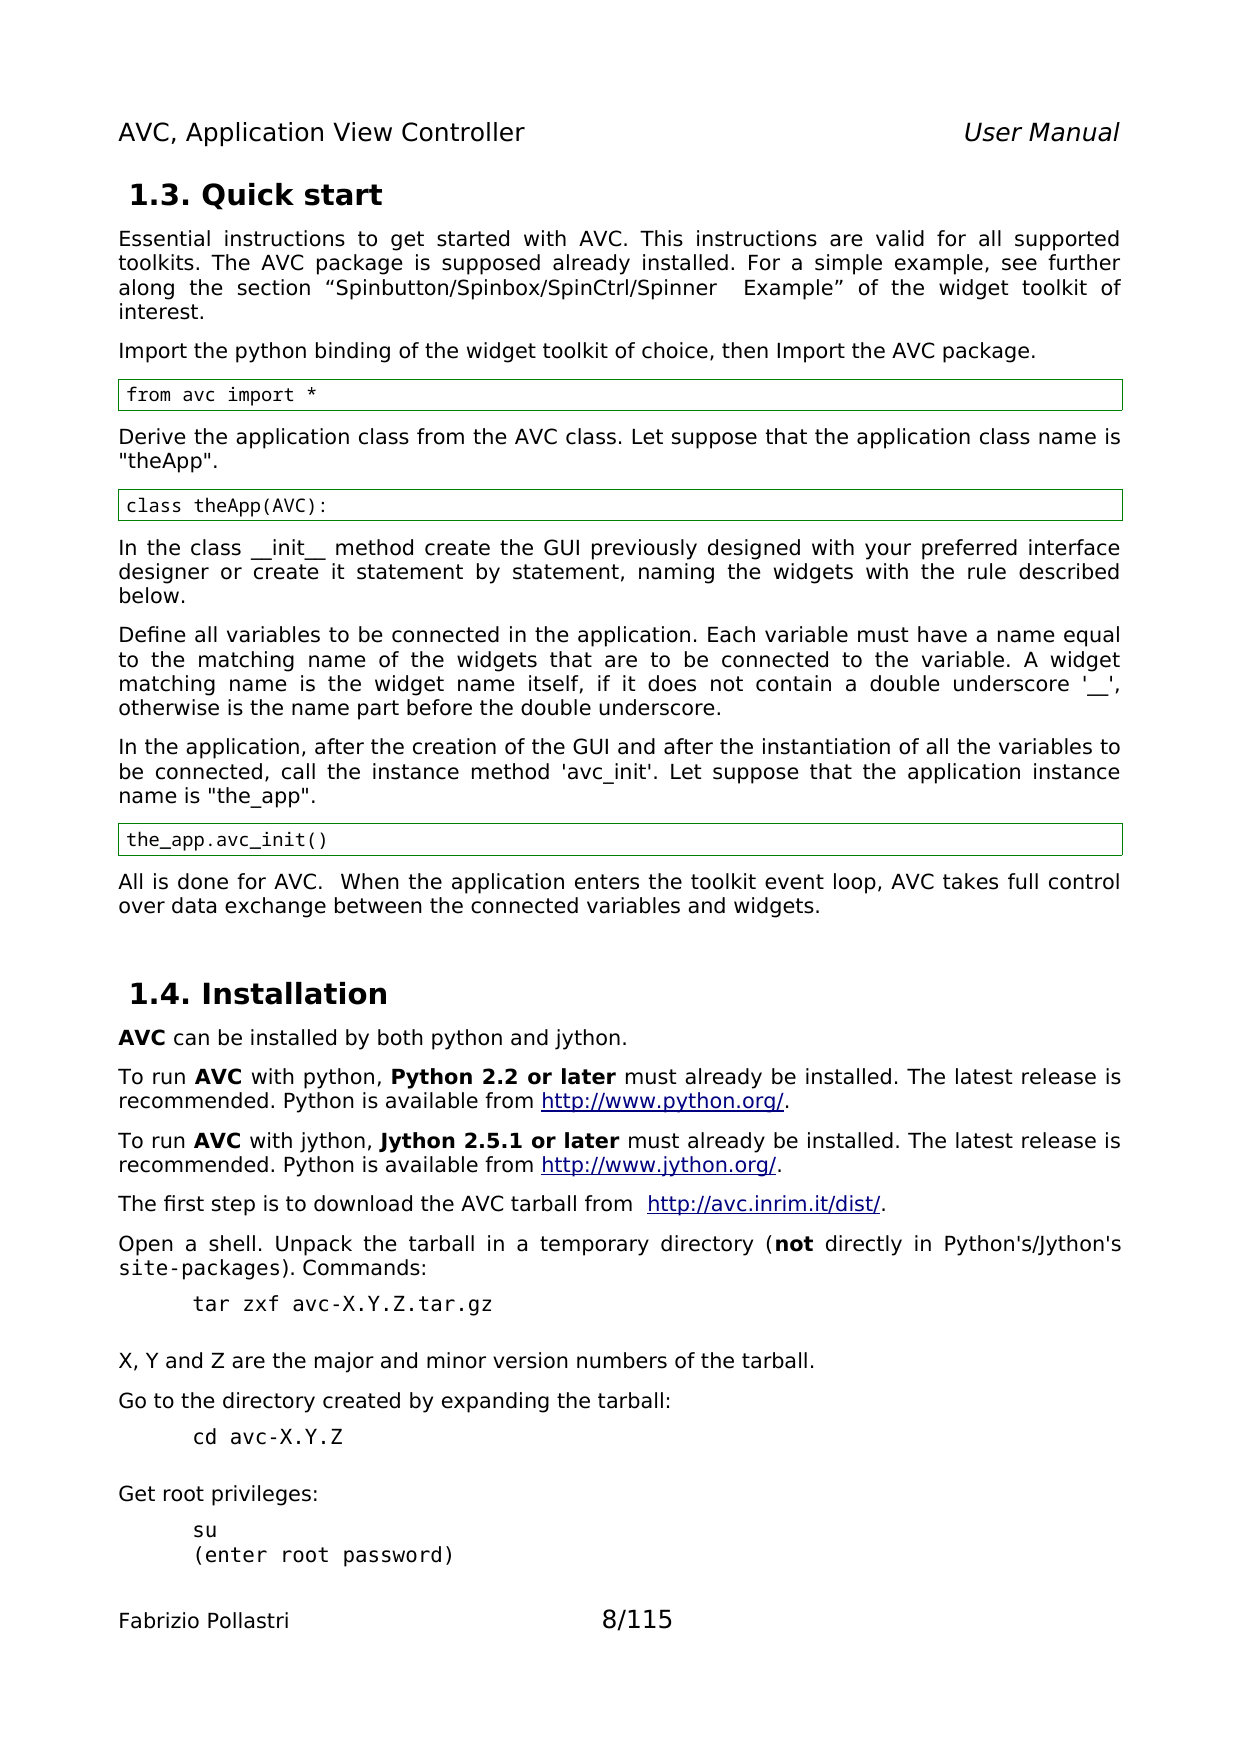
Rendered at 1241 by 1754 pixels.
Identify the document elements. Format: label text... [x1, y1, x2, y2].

text Define all variables to be connected in the application. Each variable must have a name equal to the matching name of the widgets that are to be connected to the variable. A widget matching name is the widget name itself, if it does not contain a double underscore '__', otherwise is the name part before the double underscore. [118, 623, 1122, 720]
text To run AVC with python, Python 2.2 or later must already be installed. The latest release is recommended. Python is available from http://www.python.org/. [118, 1065, 1122, 1114]
text The first step is to download the AVC tarball from http://avc.inrim.it/dist/. [118, 1192, 1122, 1217]
text To run AVC with jython, Jython 2.5.1 or later must already be installed. The latest release is recommended. Python is available from http://www.jython.org/. [118, 1129, 1122, 1177]
subtitle Quick start [118, 178, 1122, 212]
text X, Y and Z are the major and minor version numbers of the tarball. [118, 1349, 1122, 1374]
text AVC can be installed by both python and jython. [118, 1026, 1122, 1050]
text cd avc-X.Y.Z [192, 1425, 1122, 1449]
text Get root privileges: [118, 1482, 1122, 1506]
text Open a shell. Unpack the tarball in a temporary directory (not directly in Python's/Jython's site-packages). Commands: [118, 1232, 1122, 1280]
subtitle Installation [118, 977, 1122, 1011]
text Import the python binding of the widget toolkit of choice, then Import the AVC package. [118, 339, 1122, 363]
text Essential instructions to get started with AVC. This instructions are valid for all supported toolkits. The AVC package is supposed already installed. For a simple example, see further along the section “Spinbutton/Spinbox/SpinCtrl/Spinner Example” of the widget toolkit of interest. [118, 227, 1122, 324]
text the_app.avc_init() [119, 824, 1122, 855]
text All is done for AVC. When the application enters the toolkit event loop, AVC takes full control over data exchange between the connected variables and widgets. [118, 870, 1122, 918]
text Derive the application class from the AVC class. Let suppose that the application class name is "theApp". [118, 425, 1122, 474]
text Go to the directory created by expanding the tarball: [118, 1389, 1122, 1413]
text su [192, 1518, 1122, 1543]
text class theApp(AVC): [119, 490, 1122, 520]
text In the application, after the creation of the GUI and after the instantiation of all the variables to be connected, call the instance method 'avc_init'. Let suppose that the application instance name is "the_app". [118, 735, 1122, 808]
text from avc import * [119, 380, 1122, 410]
text tar zxf avc-X.Y.Z.tar.gz [192, 1292, 1122, 1316]
text (enter root password) [192, 1543, 1122, 1567]
text In the class __init__ method create the GUI previously designed with your preferred interface designer or create it statement by statement, naming the widgets with the rule described below. [118, 536, 1122, 608]
